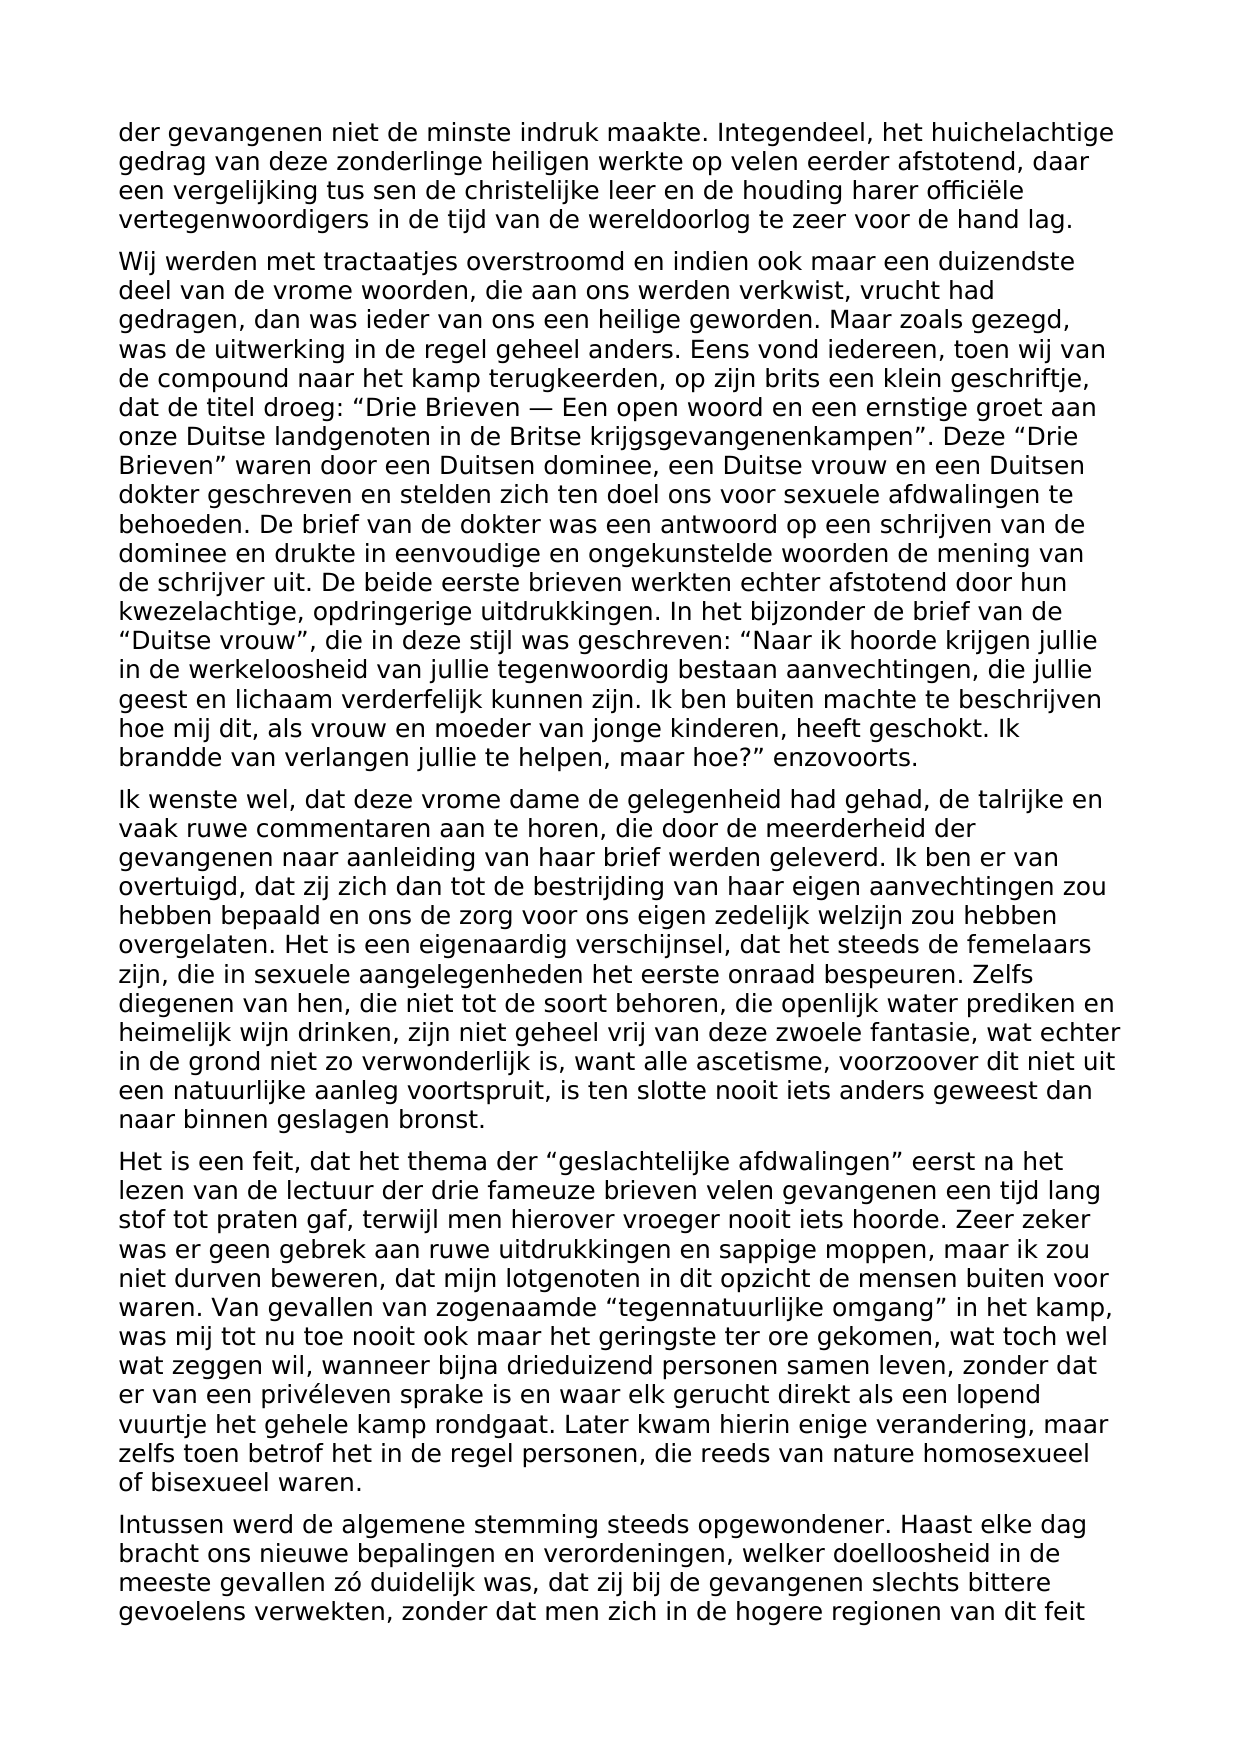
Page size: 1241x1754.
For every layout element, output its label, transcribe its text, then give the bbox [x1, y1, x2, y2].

text der gevangenen niet de minste indruk maakte. Integendeel, het huichelachtige gedrag van deze zonderlinge heiligen werkte op velen eerder afstotend, daar een vergelijking tus sen de christelijke leer en de houding harer officiële vertegenwoordigers in de tijd van de wereldoorlog te zeer voor de hand lag. [118, 118, 1122, 235]
text Ik wenste wel, dat deze vrome dame de gelegenheid had gehad, de talrijke en vaak ruwe commentaren aan te horen, die door de meerderheid der gevangenen naar aanleiding van haar brief werden geleverd. Ik ben er van overtuigd, dat zij zich dan tot de bestrijding van haar eigen aanvechtingen zou hebben bepaald en ons de zorg voor ons eigen zedelijk welzijn zou hebben overgelaten. Het is een eigenaardig verschijnsel, dat het steeds de femelaars zijn, die in sexuele aangelegenheden het eerste onraad bespeuren. Zelfs diegenen van hen, die niet tot de soort behoren, die openlijk water prediken en heimelijk wijn drinken, zijn niet geheel vrij van deze zwoele fantasie, wat echter in de grond niet zo verwonderlijk is, want alle ascetisme, voorzoover dit niet uit een natuurlijke aanleg voortspruit, is ten slotte nooit iets anders geweest dan naar binnen geslagen bronst. [118, 785, 1122, 1135]
text Het is een feit, dat het thema der “geslachtelijke afdwalingen” eerst na het lezen van de lectuur der drie fameuze brieven velen gevangenen een tijd lang stof tot praten gaf, terwijl men hierover vroeger nooit iets hoorde. Zeer zeker was er geen gebrek aan ruwe uitdrukkingen en sappige moppen, maar ik zou niet durven beweren, dat mijn lotgenoten in dit opzicht de mensen buiten voor waren. Van gevallen van zogenaamde “tegennatuurlijke omgang” in het kamp, was mij tot nu toe nooit ook maar het geringste ter ore gekomen, wat toch wel wat zeggen wil, wanneer bijna drieduizend personen samen leven, zonder dat er van een privéleven sprake is en waar elk gerucht direkt als een lopend vuurtje het gehele kamp rondgaat. Later kwam hierin enige verandering, maar zelfs toen betrof het in de regel personen, die reeds van nature homosexueel of bisexueel waren. [118, 1147, 1122, 1497]
text Intussen werd de algemene stemming steeds opgewondener. Haast elke dag bracht ons nieuwe bepalingen en verordeningen, welker doelloosheid in de meeste gevallen zó duidelijk was, dat zij bij de gevangenen slechts bittere gevoelens verwekten, zonder dat men zich in de hogere regionen van dit feit [118, 1510, 1122, 1626]
text Wij werden met tractaatjes overstroomd en indien ook maar een duizendste deel van de vrome woorden, die aan ons werden verkwist, vrucht had gedragen, dan was ieder van ons een heilige geworden. Maar zoals gezegd, was de uitwerking in de regel geheel anders. Eens vond iedereen, toen wij van de compound naar het kamp terugkeerden, op zijn brits een klein geschriftje, dat de titel droeg: “Drie Brieven — Een open woord en een ernstige groet aan onze Duitse landgenoten in de Britse krijgsgevangenenkampen”. Deze “Drie Brieven” waren door een Duitsen dominee, een Duitse vrouw en een Duitsen dokter geschreven en stelden zich ten doel ons voor sexuele afdwalingen te behoeden. De brief van de dokter was een antwoord op een schrijven van de dominee en drukte in eenvoudige en ongekunstelde woorden de mening van de schrijver uit. De beide eerste brieven werkten echter afstotend door hun kwezelachtige, opdringerige uitdrukkingen. In het bijzonder de brief van de “Duitse vrouw”, die in deze stijl was geschreven: “Naar ik hoorde krijgen jullie in de werkeloosheid van jullie tegenwoordig bestaan aanvechtingen, die jullie geest en lichaam verderfelijk kunnen zijn. Ik ben buiten machte te beschrijven hoe mij dit, als vrouw en moeder van jonge kinderen, heeft geschokt. Ik brandde van verlangen jullie te helpen, maar hoe?” enzovoorts. [118, 247, 1122, 772]
